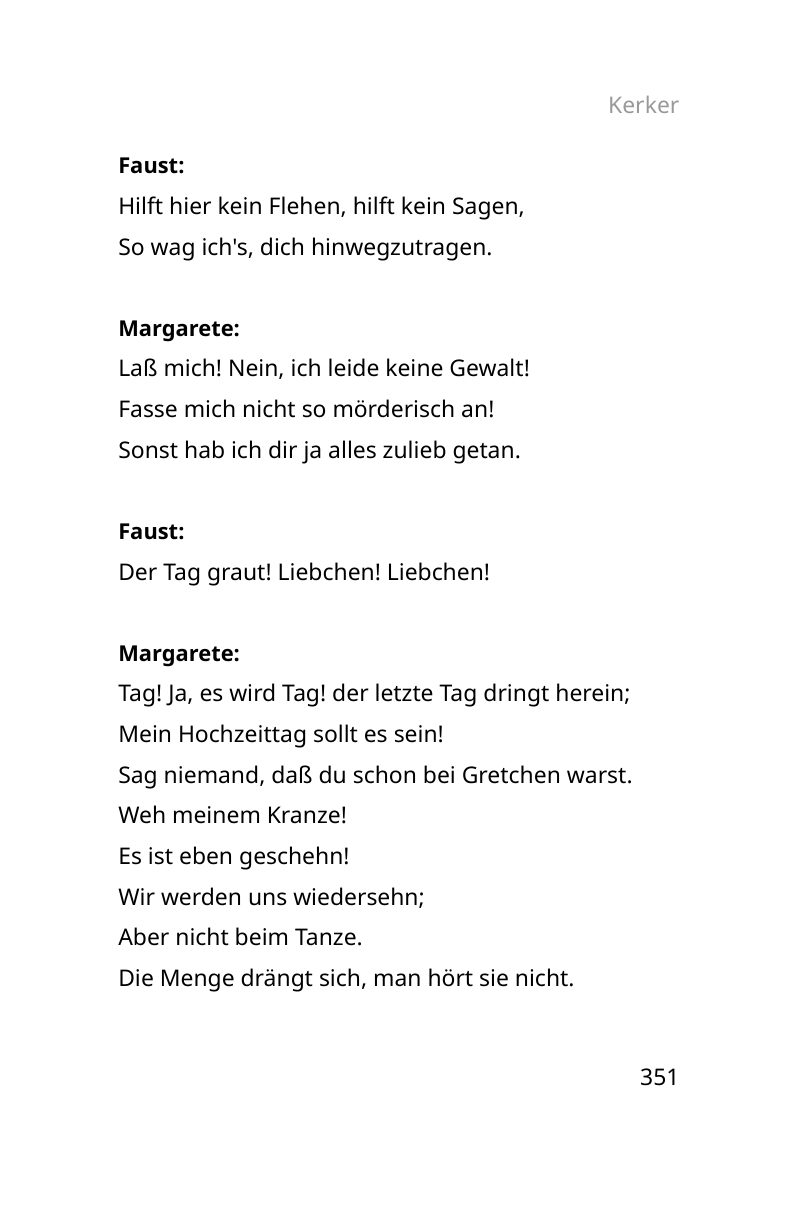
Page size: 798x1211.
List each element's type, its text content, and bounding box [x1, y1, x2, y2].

text Margarete: Laß mich! Nein, ich leide keine Gewalt! Fasse mich nicht so mörderisch an! Sonst hab ich dir ja alles zulieb getan. [118, 289, 679, 465]
text Faust: Der Tag graut! Liebchen! Liebchen! [118, 492, 679, 587]
text Faust: Hilft hier kein Flehen, hilft kein Sagen, So wag ich's, dich hinwegzutragen. [118, 149, 679, 262]
text Margarete: Tag! Ja, es wird Tag! der letzte Tag dringt herein; Mein Hochzeittag sollt es sein! Sag niemand, daß du schon bei Gretchen warst. Weh meinem Kranze! Es ist eben geschehn! Wir werden uns wiedersehn; Aber nicht beim Tanze. Die Menge drängt sich, man hört sie nicht. [118, 614, 679, 993]
